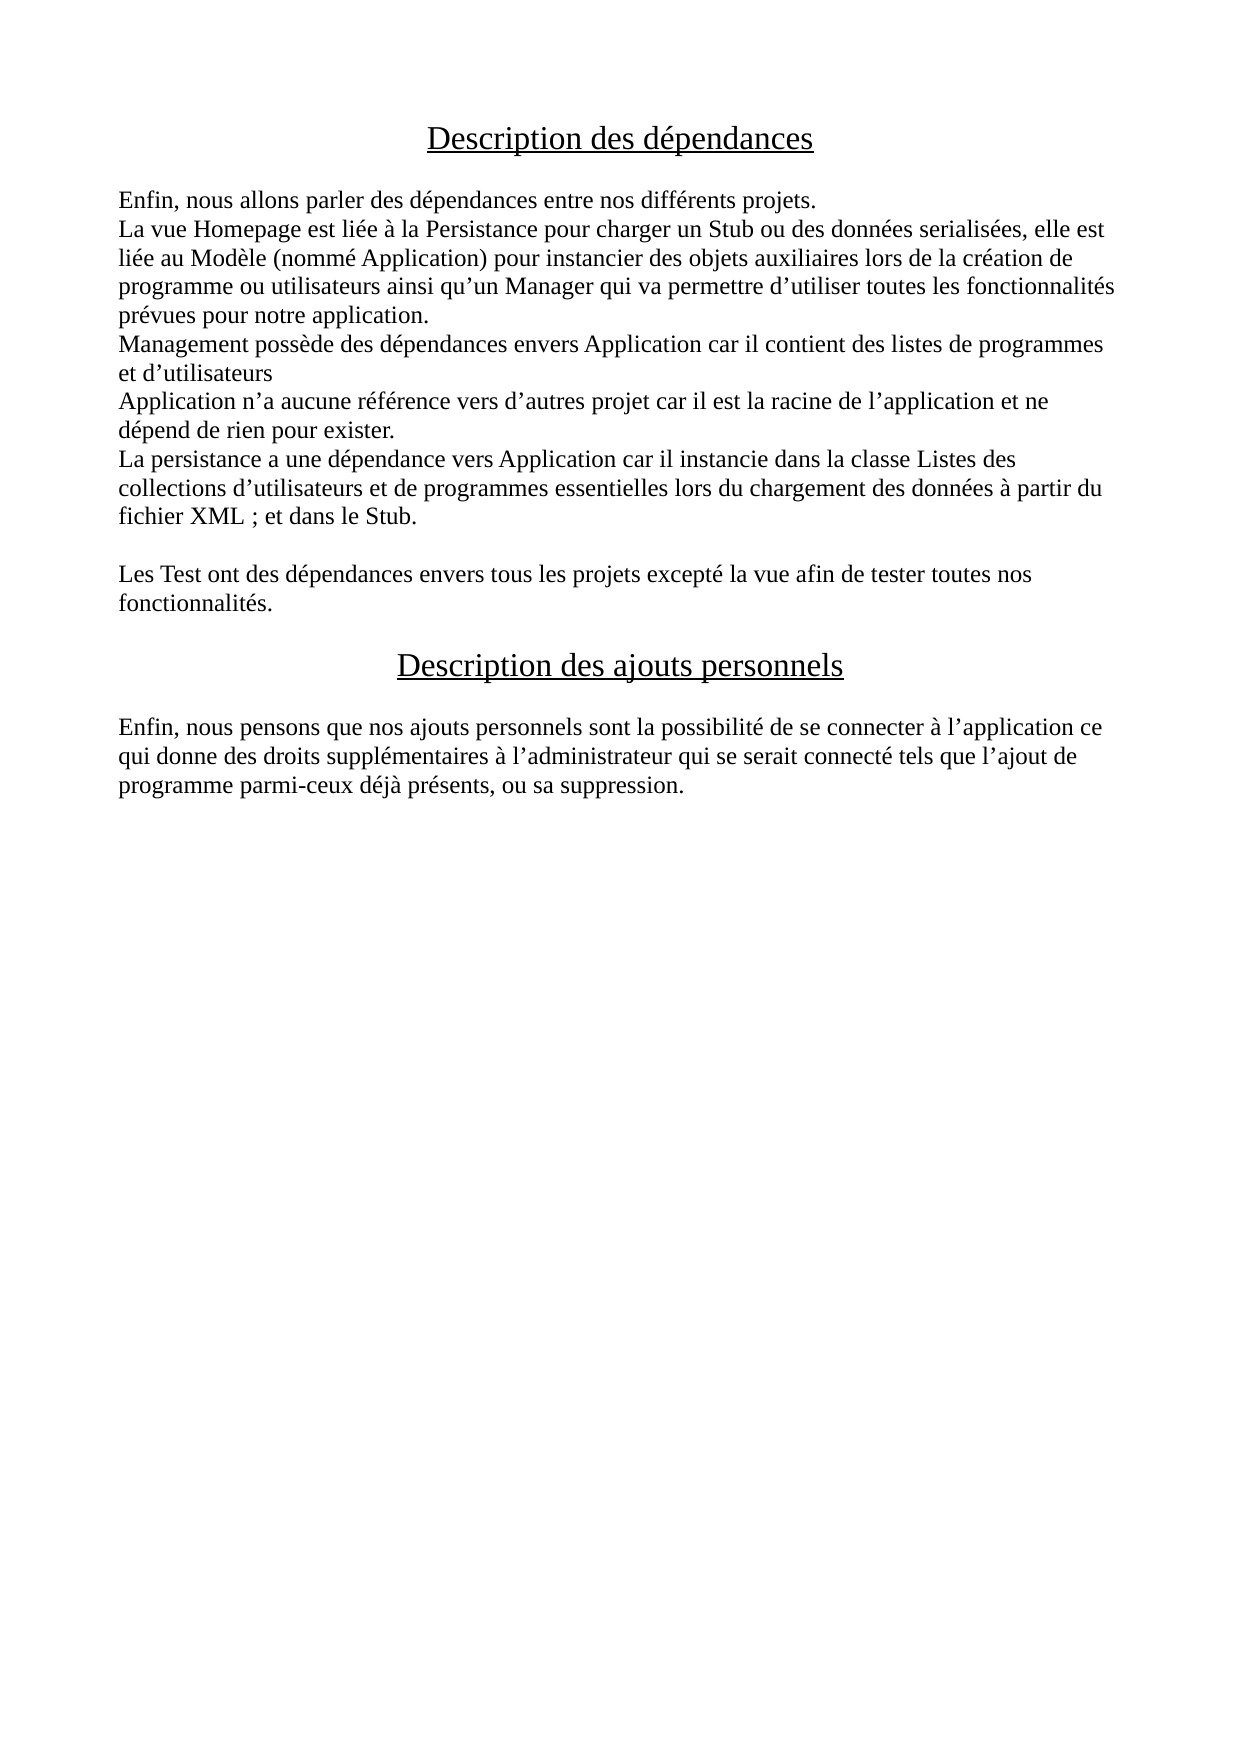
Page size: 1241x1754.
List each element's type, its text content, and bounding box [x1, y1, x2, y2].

text La vue Homepage est liée à la Persistance pour charger un Stub ou des données serialisées, elle est liée au Modèle (nommé Application) pour instancier des objets auxiliaires lors de la création de programme ou utilisateurs ainsi qu’un Manager qui va permettre d’utiliser toutes les fonctionnalités prévues pour notre application. [118, 214, 1122, 329]
text Les Test ont des dépendances envers tous les projets excepté la vue afin de tester toutes nos fonctionnalités. [118, 559, 1122, 616]
text Enfin, nous pensons que nos ajouts personnels sont la possibilité de se connecter à l’application ce qui donne des droits supplémentaires à l’administrateur qui se serait connecté tels que l’ajout de programme parmi-ceux déjà présents, ou sa suppression. [118, 712, 1122, 798]
text Enfin, nous allons parler des dépendances entre nos différents projets. [118, 185, 1122, 214]
text La persistance a une dépendance vers Application car il instancie dans la classe Listes des collections d’utilisateurs et de programmes essentielles lors du chargement des données à partir du fichier XML ; et dans le Stub. [118, 444, 1122, 530]
text Management possède des dépendances envers Application car il contient des listes de programmes et d’utilisateurs [118, 329, 1122, 386]
text Description des ajouts personnels [118, 645, 1122, 683]
text Application n’a aucune référence vers d’autres projet car il est la racine de l’application et ne dépend de rien pour exister. [118, 386, 1122, 444]
text Description des dépendances [118, 118, 1122, 156]
